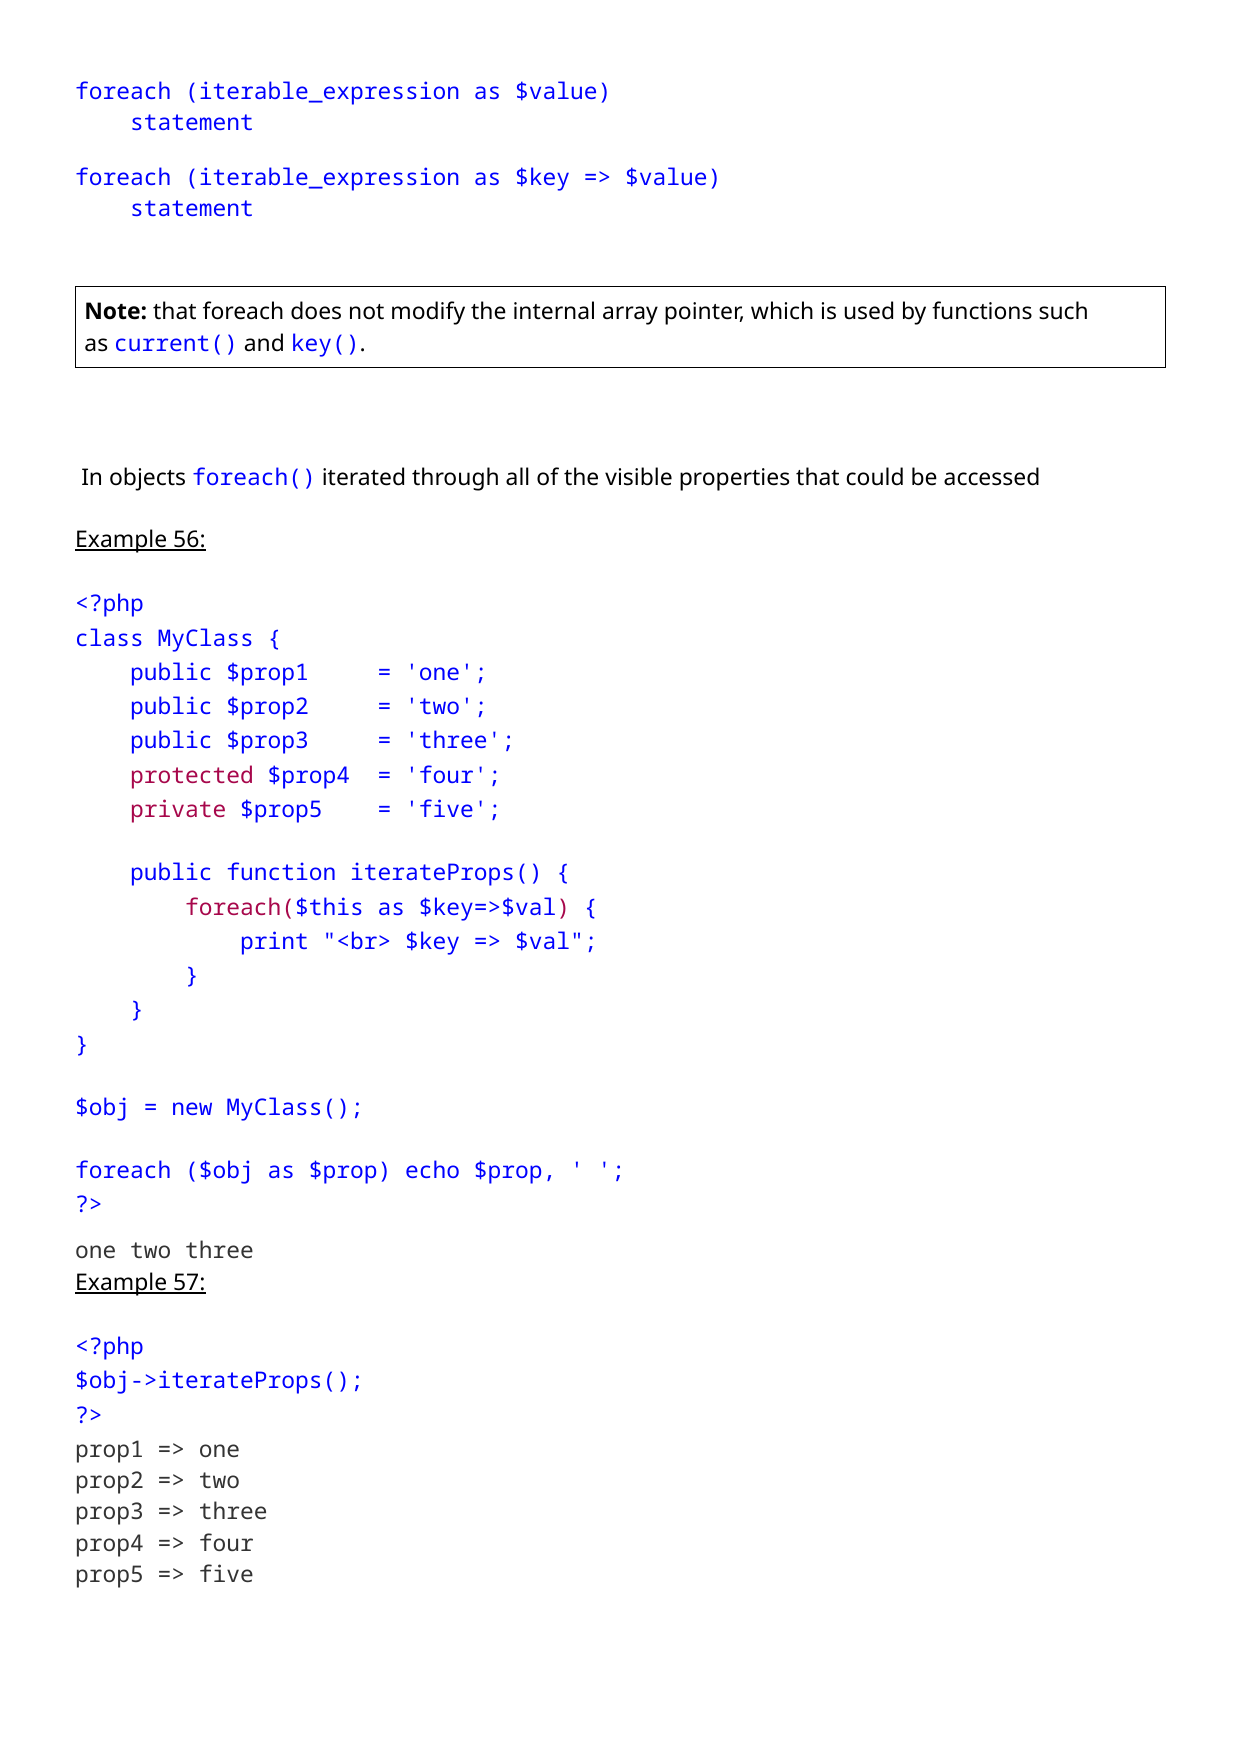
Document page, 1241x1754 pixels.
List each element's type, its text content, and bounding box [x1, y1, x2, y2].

text Example 57: [75, 1266, 1166, 1297]
text $obj->iterateProps(); [75, 1364, 1166, 1396]
text <?php [75, 1330, 1166, 1361]
text } [75, 993, 1166, 1024]
text class MyClass { [75, 622, 1166, 653]
text ?> [75, 1398, 1166, 1430]
text foreach($this as $key=>$val) { [75, 890, 1166, 922]
text public $prop1 = 'one'; [75, 656, 1166, 687]
text Example 56: [75, 523, 1166, 554]
text prop1 => one prop2 => two prop3 => three prop4 => four prop5 => five [75, 1433, 1166, 1589]
text statement [75, 192, 1166, 224]
text public $prop2 = 'two'; [75, 690, 1166, 721]
text $obj = new MyClass(); [75, 1091, 1166, 1122]
text public function iterateProps() { [75, 856, 1166, 887]
text <?php [75, 587, 1166, 618]
text one two three [75, 1234, 1166, 1266]
text Note: that foreach does not modify the internal array pointer, which is used by functions such as current() and key(). [76, 287, 1165, 367]
text foreach (iterable_expression as $key => $value) [75, 161, 1166, 192]
text } [75, 1027, 1166, 1059]
text foreach ($obj as $prop) echo $prop, ' '; [75, 1154, 1166, 1185]
text foreach (iterable_expression as $value) [75, 75, 1166, 106]
text private $prop5 = 'five'; [75, 793, 1166, 824]
text In objects foreach() iterated through all of the visible properties that could be accessed [75, 461, 1166, 492]
text statement [75, 106, 1166, 137]
text public $prop3 = 'three'; [75, 724, 1166, 756]
text ?> [75, 1188, 1166, 1219]
text protected $prop4 = 'four'; [75, 759, 1166, 790]
text print "<br> $key => $val"; [75, 925, 1166, 956]
text } [75, 959, 1166, 990]
